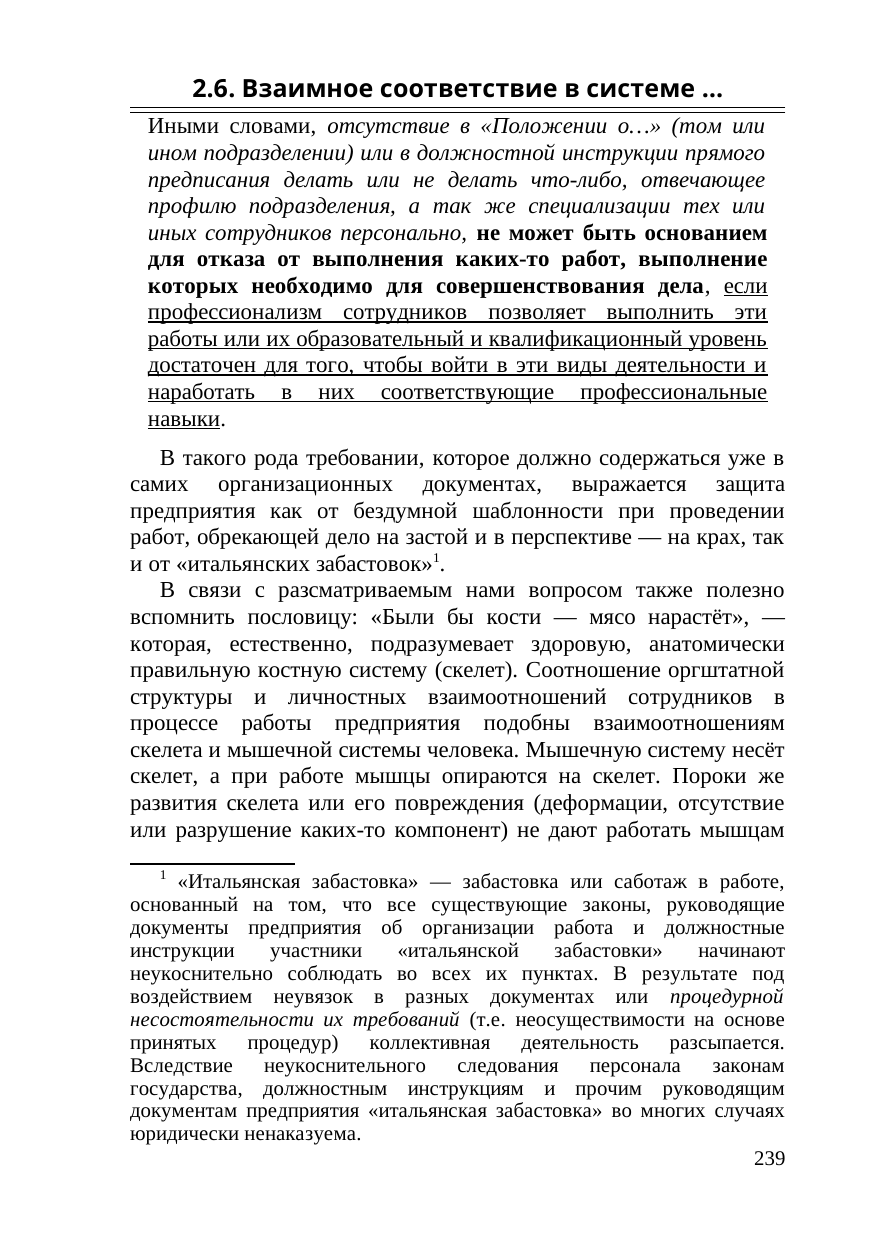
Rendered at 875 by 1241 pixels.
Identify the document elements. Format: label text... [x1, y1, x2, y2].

text достаточен для того, чтобы войти в эти виды деятельности и [148, 349, 768, 374]
text «Итальянская забастовка» — забастовка или саботаж в работе, основанный на том, что все существующие законы, руководящие документы предприятия об организации работа и должностные инструкции участники «итальянской забастовки» начинают неукоснительно соблюдать во всех их пунктах. В результате под воздействием неувязок в разных документах или процедурной несостоятельности их требований (т.е. неосуществимости на основе принятых процедур) коллективная деятельность разсыпается. Вследствие неукоснительного следования персонала законам государства, должностным инструкциям и прочим руководящим документам предприятия «итальянская забастовка» во многих случаях юридически ненаказуема. [130, 870, 785, 1145]
text работы или их образовательный и квалификационный уровень [148, 323, 768, 348]
text В связи с разсматриваемым нами вопросом также полезно вспомнить пословицу: «Были бы кости — мясо нарастёт», — которая, естественно, подразумевает здоровую, анатомически правильную костную систему (скелет). Соотношение оргштатной структуры и личностных взаимоотношений сотрудников в процессе работы предприятия подобны взаимоотношениям скелета и мышечной системы человека. Мышечную систему несёт скелет, а при работе мышцы опираются на скелет. Пороки же развития скелета или его повреждения (деформации, отсутствие или разрушение каких-то компонент) не дают работать мышцам [130, 576, 785, 842]
text наработать в них соответствующие профессиональные [148, 376, 768, 401]
text Иными словами, отсутствие в «Положении о…» (том или ином подразделении) или в должностной инструкции прямого предписания делать или не делать что-либо, отвечающее профилю подразделения, а так же специализации тех или иных сотрудников персонально, не может быть основанием для отказа от выполнения каких-то работ, выполнение которых необходимо для совершенствования дела, если профессионализм сотрудников позволяет выполнить эти [148, 113, 768, 321]
text В такого рода требовании, которое должно содержаться уже в самих организационных документах, выражается защита предприятия как от бездумной шаблонности при проведении работ, обрекающей дело на застой и в перспективе — на крах, так и от «итальянских забастовок». [130, 443, 785, 576]
text навыки. [148, 402, 768, 431]
